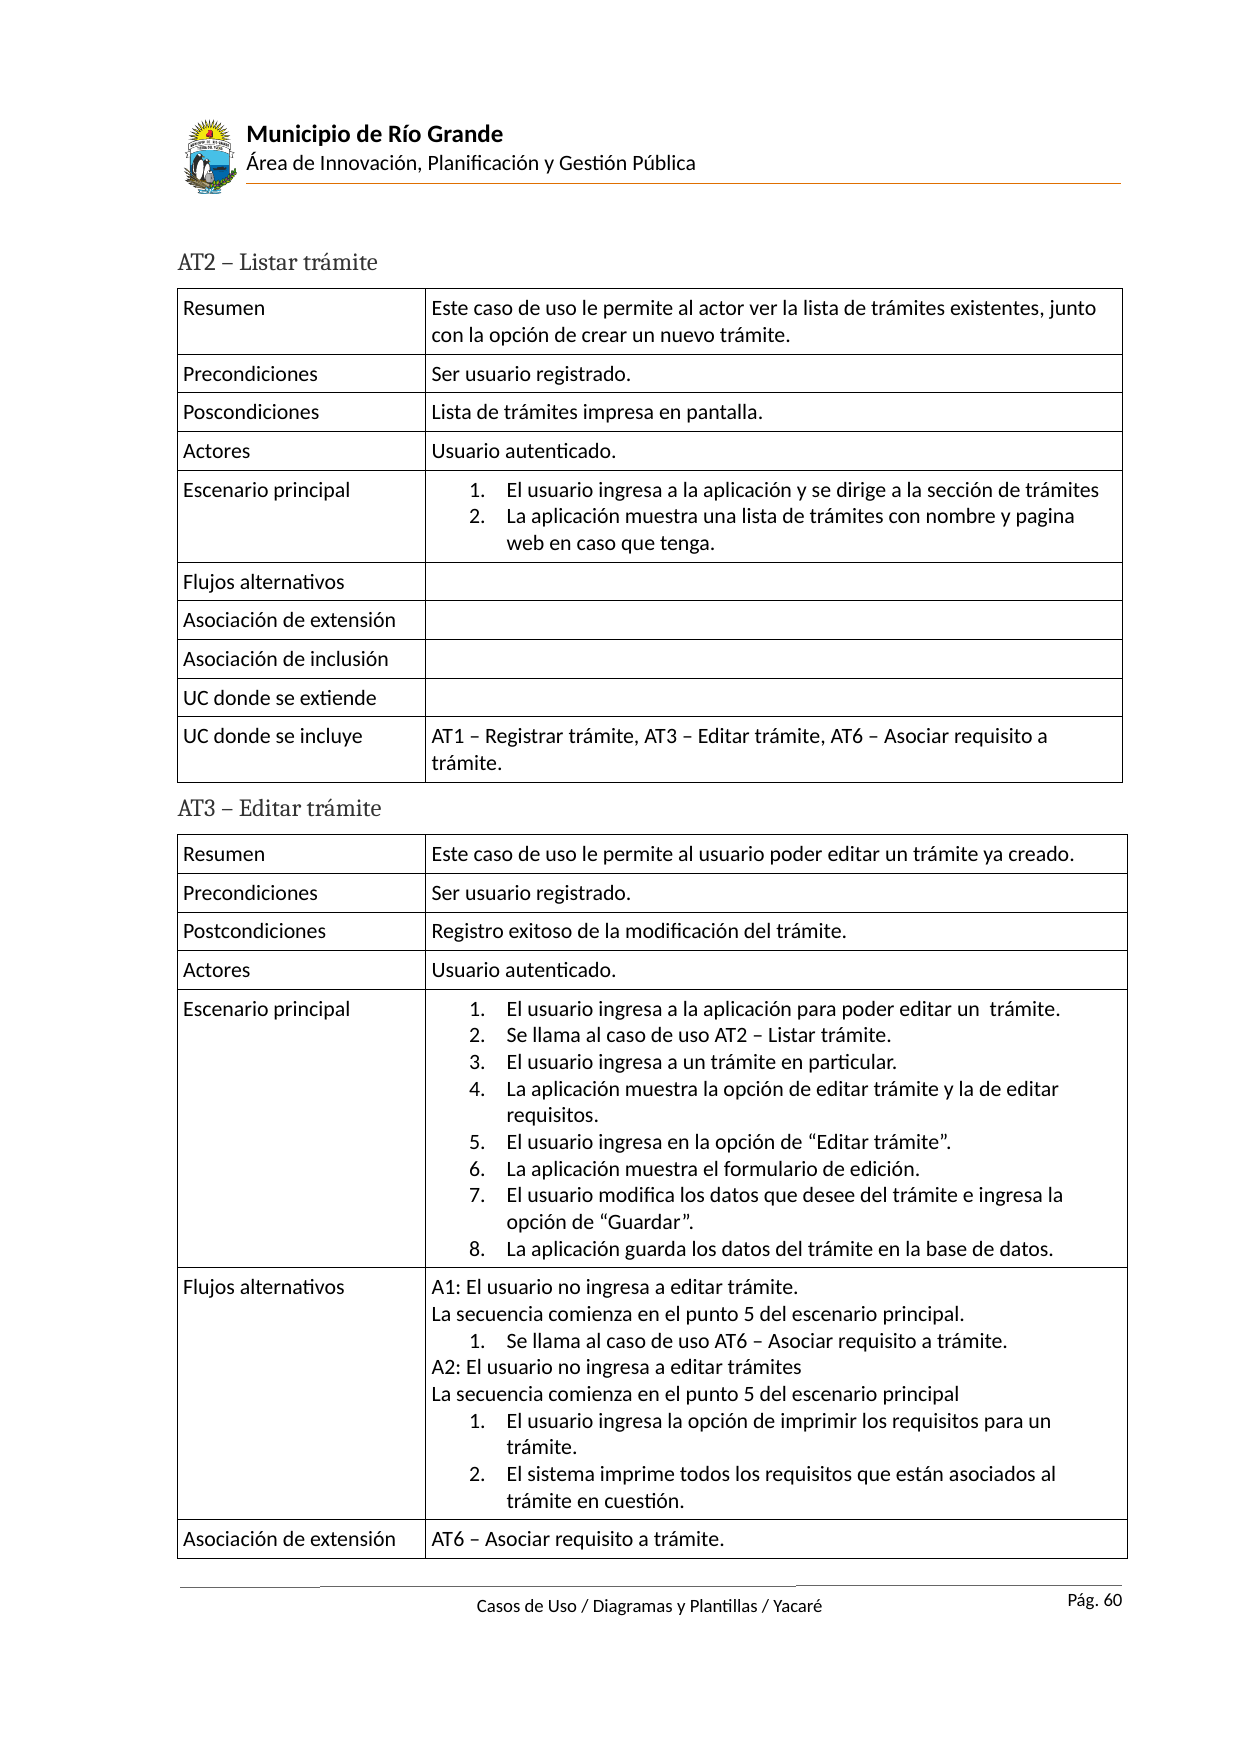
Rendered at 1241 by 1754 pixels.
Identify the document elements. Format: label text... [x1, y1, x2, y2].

table_cell Asociación de extensión [178, 601, 425, 639]
table_cell [426, 563, 1122, 600]
table_cell Asociación de extensión [178, 1520, 425, 1558]
table_cell Registro exitoso de la modificación del trámite. [426, 913, 1127, 950]
table_header Resumen [178, 835, 425, 873]
table_header Resumen [178, 289, 425, 354]
table_cell Precondiciones [178, 355, 425, 392]
table_cell Flujos alternativos [178, 1268, 425, 1519]
table_cell Actores [178, 951, 425, 989]
table_cell Flujos alternativos [178, 563, 425, 600]
table_cell [426, 679, 1122, 716]
table_cell Lista de trámites impresa en pantalla. [426, 393, 1122, 431]
table_cell Usuario autenticado. [426, 432, 1122, 469]
table_cell UC donde se incluye [178, 717, 425, 781]
table_cell Actores [178, 432, 425, 469]
table_cell Asociación de inclusión [178, 640, 425, 677]
table_cell Precondiciones [178, 874, 425, 911]
table_cell Ser usuario registrado. [426, 874, 1127, 911]
table_cell UC donde se extiende [178, 679, 425, 716]
table_cell [426, 601, 1122, 639]
table_cell Escenario principal [178, 471, 425, 562]
table_cell AT6 – Asociar requisito a trámite. [426, 1520, 1127, 1558]
table_cell Poscondiciones [178, 393, 425, 431]
table_header Este caso de uso le permite al usuario poder editar un trámite ya creado. [426, 835, 1127, 873]
table_cell [426, 640, 1122, 677]
subtitle AT3 – Editar trámite [177, 794, 1122, 822]
subtitle AT2 – Listar trámite [177, 248, 1122, 277]
table_header Este caso de uso le permite al actor ver la lista de trámites existentes, junto con la opción de crear un nuevo trámite. [426, 289, 1122, 354]
table_cell Usuario autenticado. [426, 951, 1127, 989]
table_cell A1: El usuario no ingresa a editar trámite. La secuencia comienza en el punto 5 del escenario principal. Se llama al caso de uso AT6 – Asociar requisito a trámite. A2: El usuario no ingresa a editar trámites La secuencia comienza en el punto 5 del escenario principal El usuario ingresa la opción de imprimir los requisitos para un trámite. El sistema imprime todos los requisitos que están asociados al trámite en cuestión. [426, 1268, 1127, 1519]
table_cell El usuario ingresa a la aplicación para poder editar un trámite. Se llama al caso de uso AT2 – Listar trámite. El usuario ingresa a un trámite en particular. La aplicación muestra la opción de editar trámite y la de editar requisitos. El usuario ingresa en la opción de “Editar trámite”. La aplicación muestra el formulario de edición. El usuario modifica los datos que desee del trámite e ingresa la opción de “Guardar”. La aplicación guarda los datos del trámite en la base de datos. [426, 990, 1127, 1267]
table_cell AT1 – Registrar trámite, AT3 – Editar trámite, AT6 – Asociar requisito a trámite. [426, 717, 1122, 781]
table_cell Ser usuario registrado. [426, 355, 1122, 392]
table_cell Escenario principal [178, 990, 425, 1267]
table_cell Postcondiciones [178, 913, 425, 950]
table_cell El usuario ingresa a la aplicación y se dirige a la sección de trámites La aplicación muestra una lista de trámites con nombre y pagina web en caso que tenga. [426, 471, 1122, 562]
